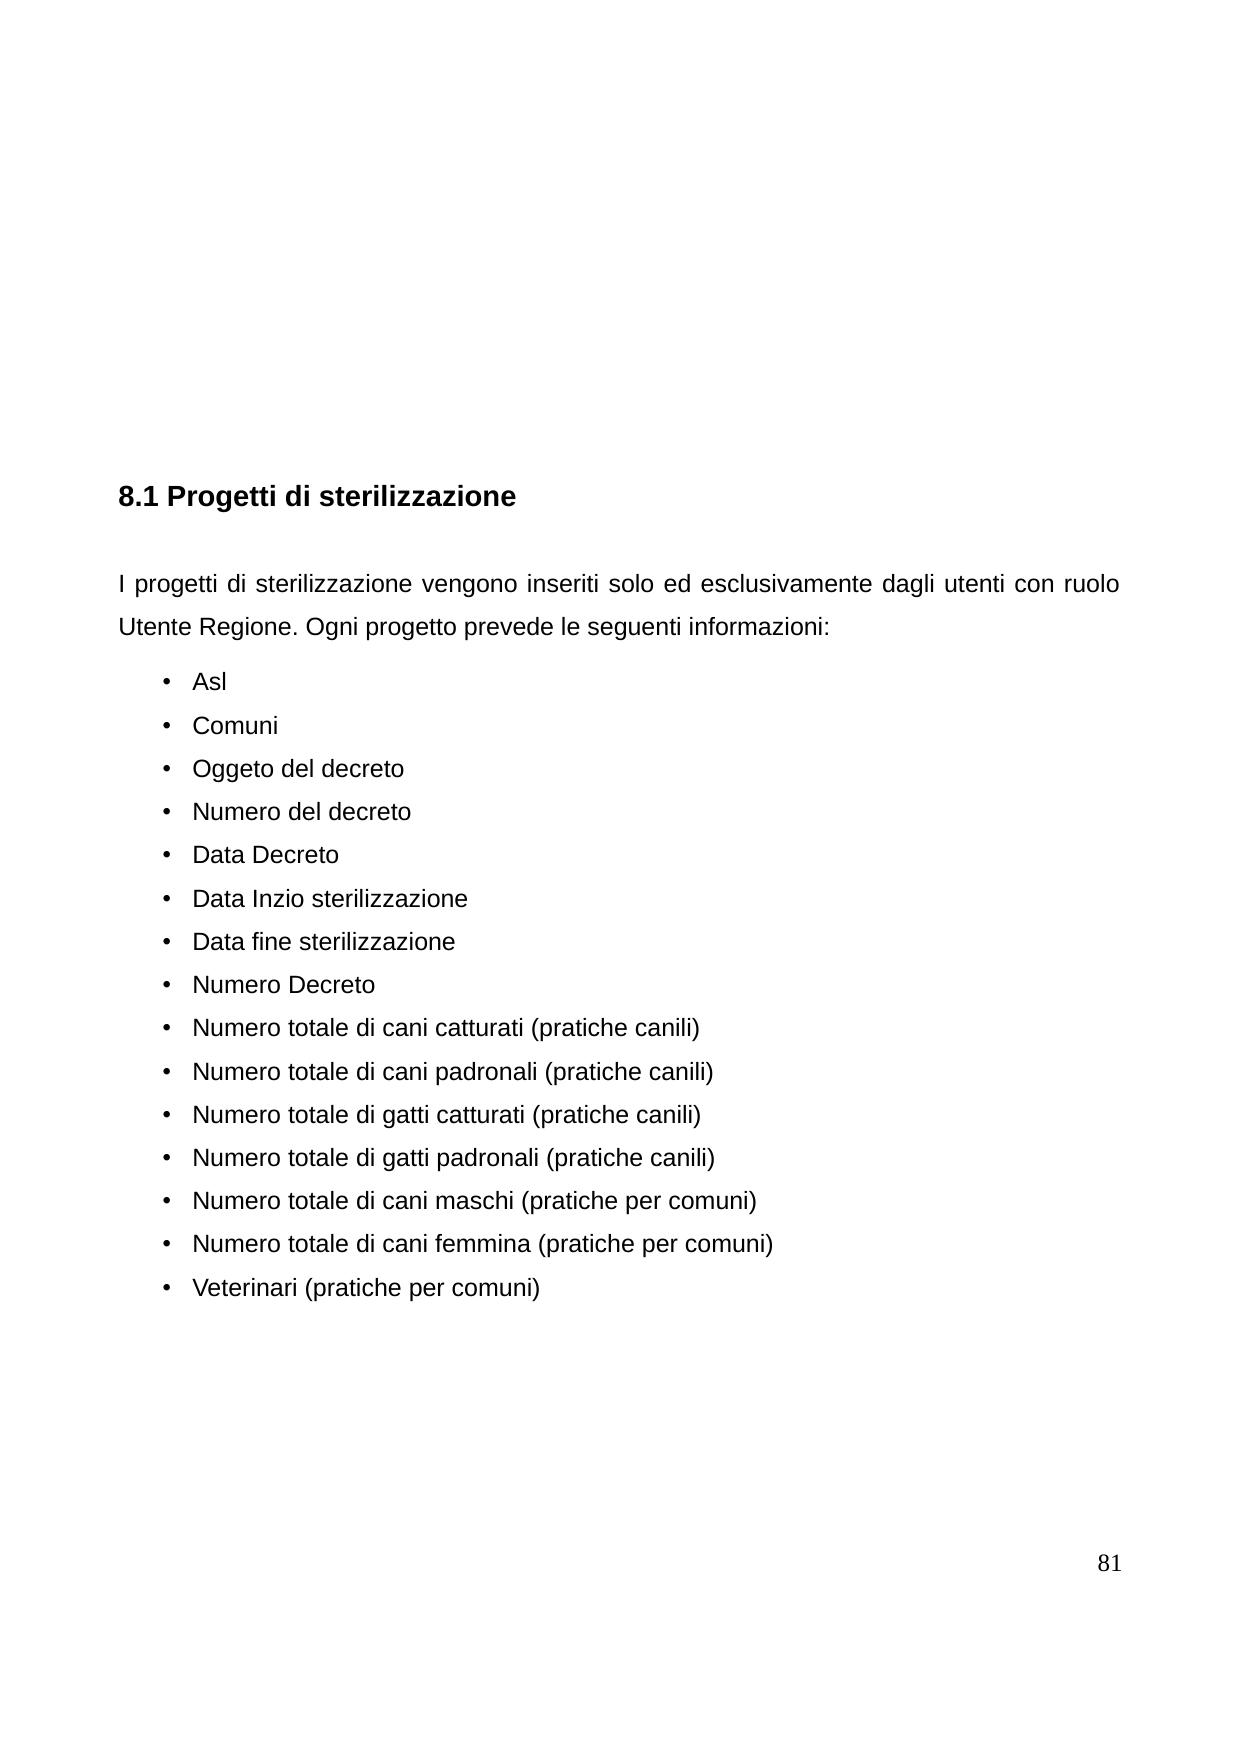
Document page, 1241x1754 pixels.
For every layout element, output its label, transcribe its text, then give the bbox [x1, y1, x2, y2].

list Comuni [162, 711, 1122, 739]
list Numero totale di cani femmina (pratiche per comuni) [162, 1229, 1122, 1258]
list Asl [162, 667, 1122, 696]
list Oggeto del decreto [162, 754, 1122, 783]
list Numero del decreto [162, 797, 1122, 826]
list Numero totale di cani maschi (pratiche per comuni) [162, 1186, 1122, 1215]
subtitle 8.1 Progetti di sterilizzazione [118, 479, 1122, 513]
list Numero totale di gatti catturati (pratiche canili) [162, 1100, 1122, 1128]
list Numero Decreto [162, 970, 1122, 999]
list Numero totale di cani padronali (pratiche canili) [162, 1056, 1122, 1085]
text I progetti di sterilizzazione vengono inseriti solo ed esclusivamente dagli utenti con ruolo Utente Regione. Ogni progetto prevede le seguenti informazioni: [118, 526, 1122, 641]
list Numero totale di cani catturati (pratiche canili) [162, 1013, 1122, 1042]
list Data fine sterilizzazione [162, 927, 1122, 956]
list Veterinari (pratiche per comuni) [162, 1273, 1122, 1301]
list Data Inzio sterilizzazione [162, 883, 1122, 912]
list Numero totale di gatti padronali (pratiche canili) [162, 1143, 1122, 1172]
list Data Decreto [162, 840, 1122, 869]
